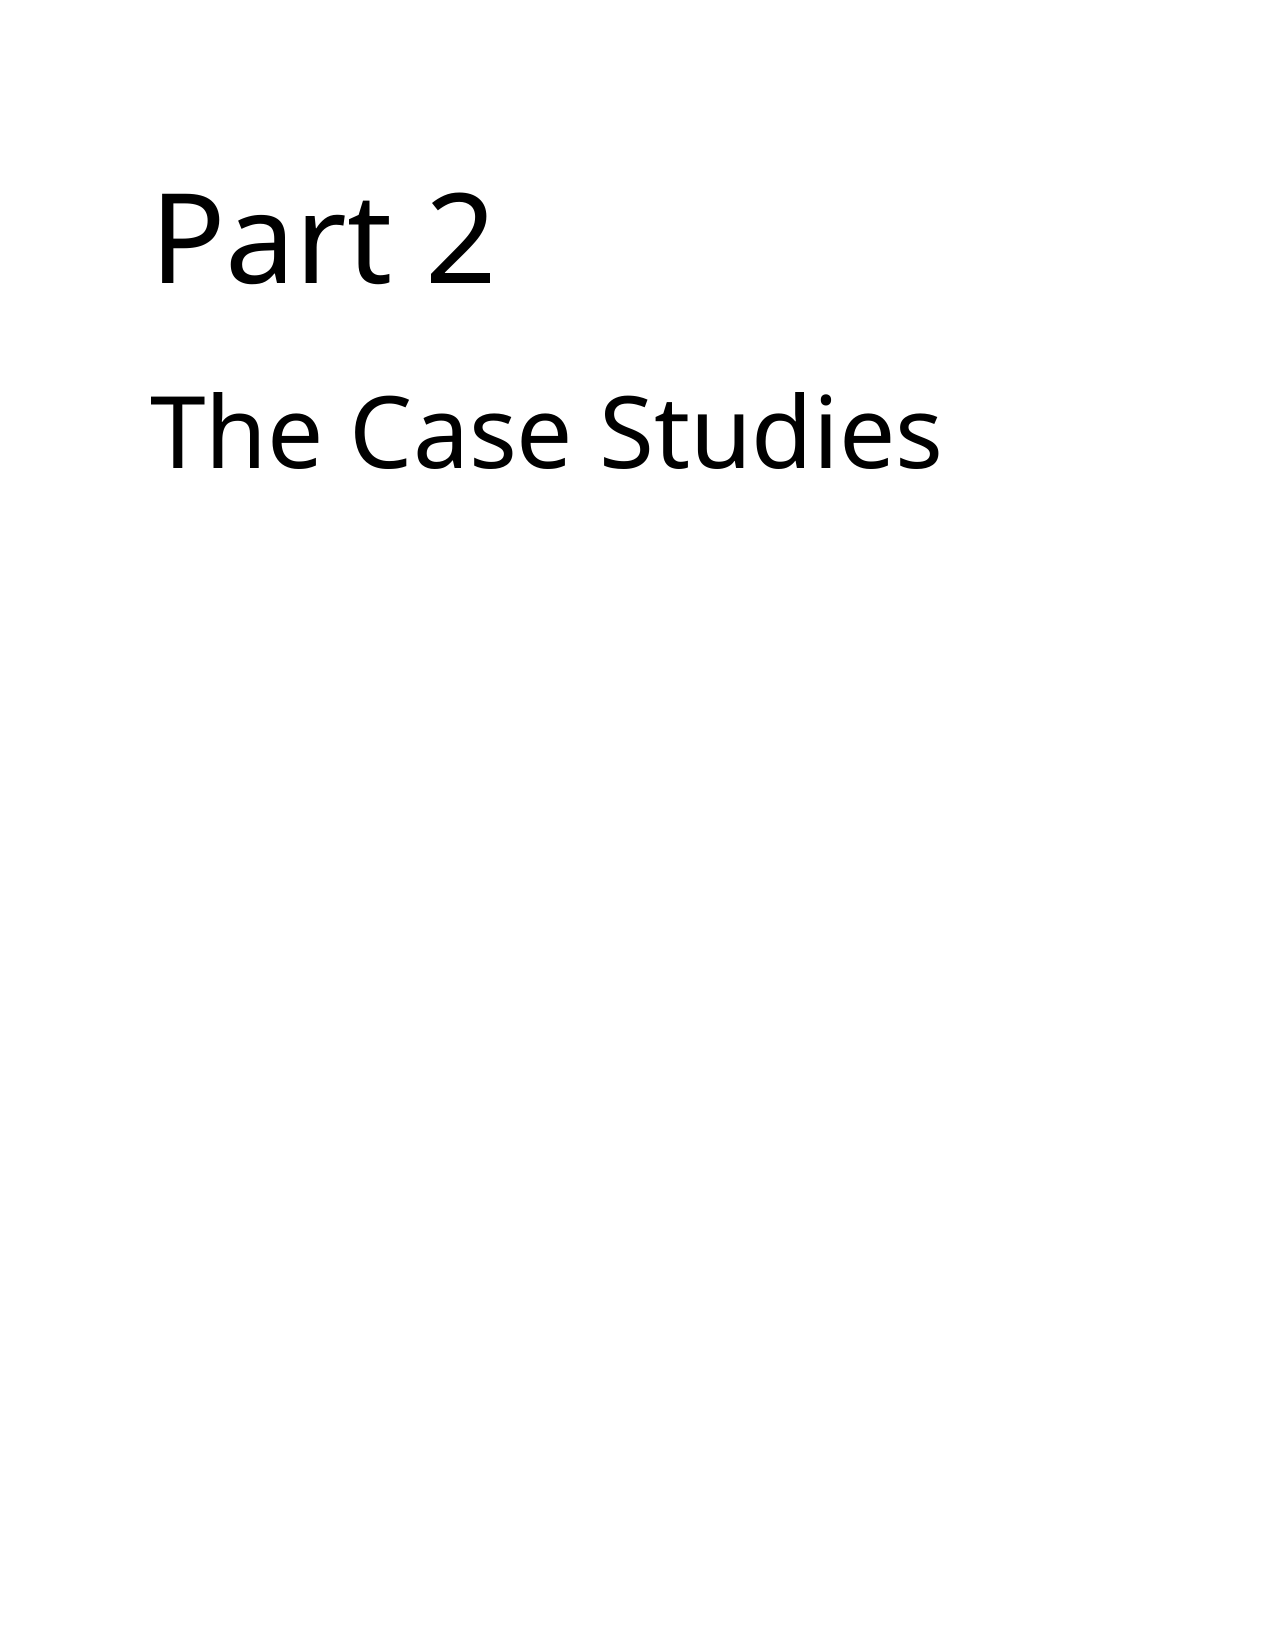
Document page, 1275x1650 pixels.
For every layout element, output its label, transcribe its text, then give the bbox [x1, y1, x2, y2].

title Part 2 [150, 150, 1125, 320]
subtitle The Case Studies [150, 362, 1125, 498]
